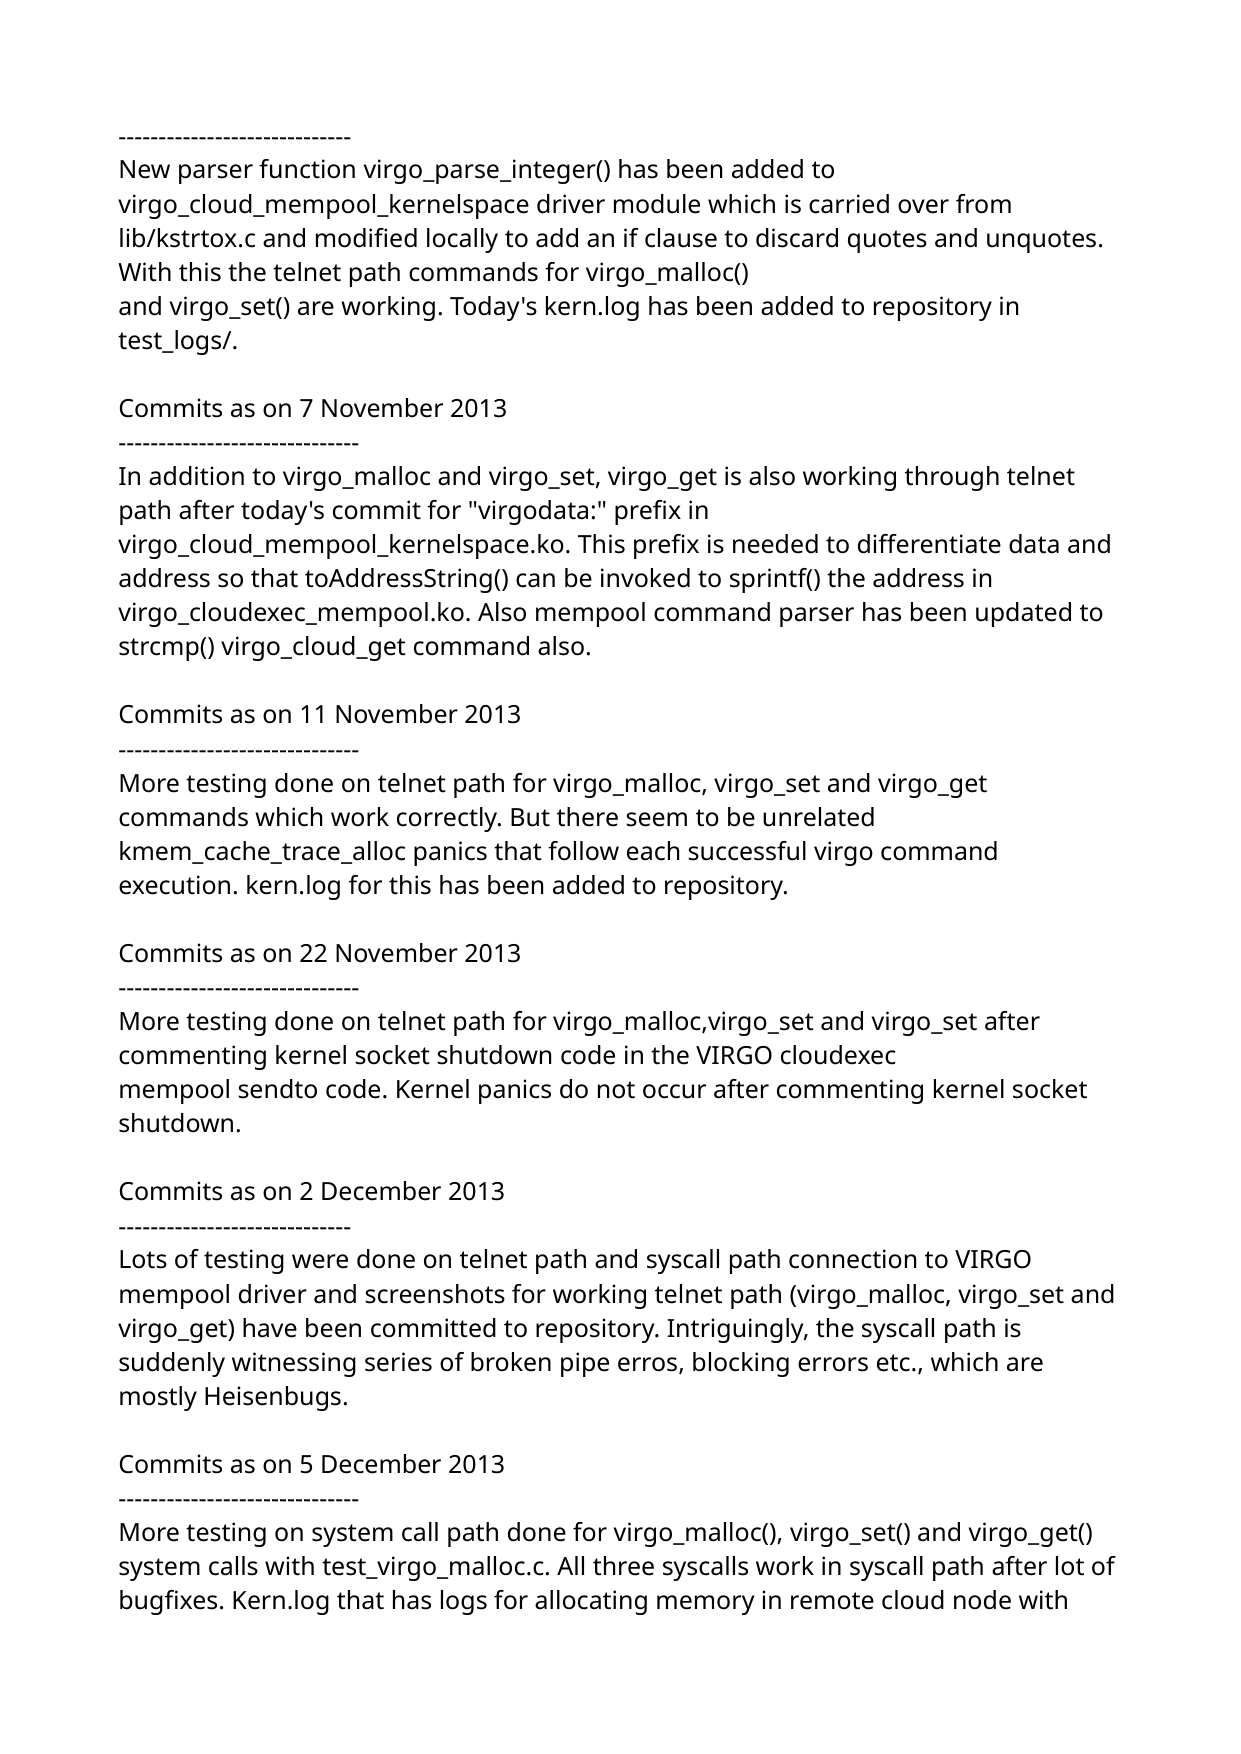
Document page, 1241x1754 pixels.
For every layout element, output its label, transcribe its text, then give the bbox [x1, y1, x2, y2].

text ----------------------------- [118, 118, 1122, 152]
text lib/kstrtox.c and modified locally to add an if clause to discard quotes and unquotes. With this the telnet path commands for virgo_malloc() [118, 220, 1122, 288]
text and virgo_set() are working. Today's kern.log has been added to repository in test_logs/. [118, 288, 1122, 357]
text Commits as on 2 December 2013 [118, 1174, 1122, 1208]
text Lots of testing were done on telnet path and syscall path connection to VIRGO mempool driver and screenshots for working telnet path (virgo_malloc, virgo_set and virgo_get) have been committed to repository. Intriguingly, the syscall path is suddenly witnessing series of broken pipe erros, blocking errors etc., which are mostly Heisenbugs. [118, 1242, 1122, 1412]
text New parser function virgo_parse_integer() has been added to virgo_cloud_mempool_kernelspace driver module which is carried over from [118, 152, 1122, 220]
text Commits as on 7 November 2013 [118, 391, 1122, 425]
text ------------------------------ [118, 731, 1122, 765]
text Commits as on 22 November 2013 [118, 936, 1122, 970]
text ------------------------------ [118, 425, 1122, 459]
text More testing on system call path done for virgo_malloc(), virgo_set() and virgo_get() system calls with test_virgo_malloc.c. All three syscalls work in syscall path after lot of bugfixes. Kern.log that has logs for allocating memory in remote cloud node with [118, 1515, 1122, 1617]
text ------------------------------ [118, 970, 1122, 1004]
text In addition to virgo_malloc and virgo_set, virgo_get is also working through telnet path after today's commit for "virgodata:" prefix in virgo_cloud_mempool_kernelspace.ko. This prefix is needed to differentiate data and address so that toAddressString() can be invoked to sprintf() the address in virgo_cloudexec_mempool.ko. Also mempool command parser has been updated to strcmp() virgo_cloud_get command also. [118, 459, 1122, 663]
text kmem_cache_trace_alloc panics that follow each successful virgo command execution. kern.log for this has been added to repository. [118, 833, 1122, 902]
text ------------------------------ [118, 1481, 1122, 1515]
text More testing done on telnet path for virgo_malloc, virgo_set and virgo_get commands which work correctly. But there seem to be unrelated [118, 765, 1122, 833]
text ----------------------------- [118, 1208, 1122, 1242]
text Commits as on 5 December 2013 [118, 1447, 1122, 1481]
text Commits as on 11 November 2013 [118, 697, 1122, 731]
text More testing done on telnet path for virgo_malloc,virgo_set and virgo_set after commenting kernel socket shutdown code in the VIRGO cloudexec [118, 1004, 1122, 1072]
text mempool sendto code. Kernel panics do not occur after commenting kernel socket shutdown. [118, 1072, 1122, 1140]
